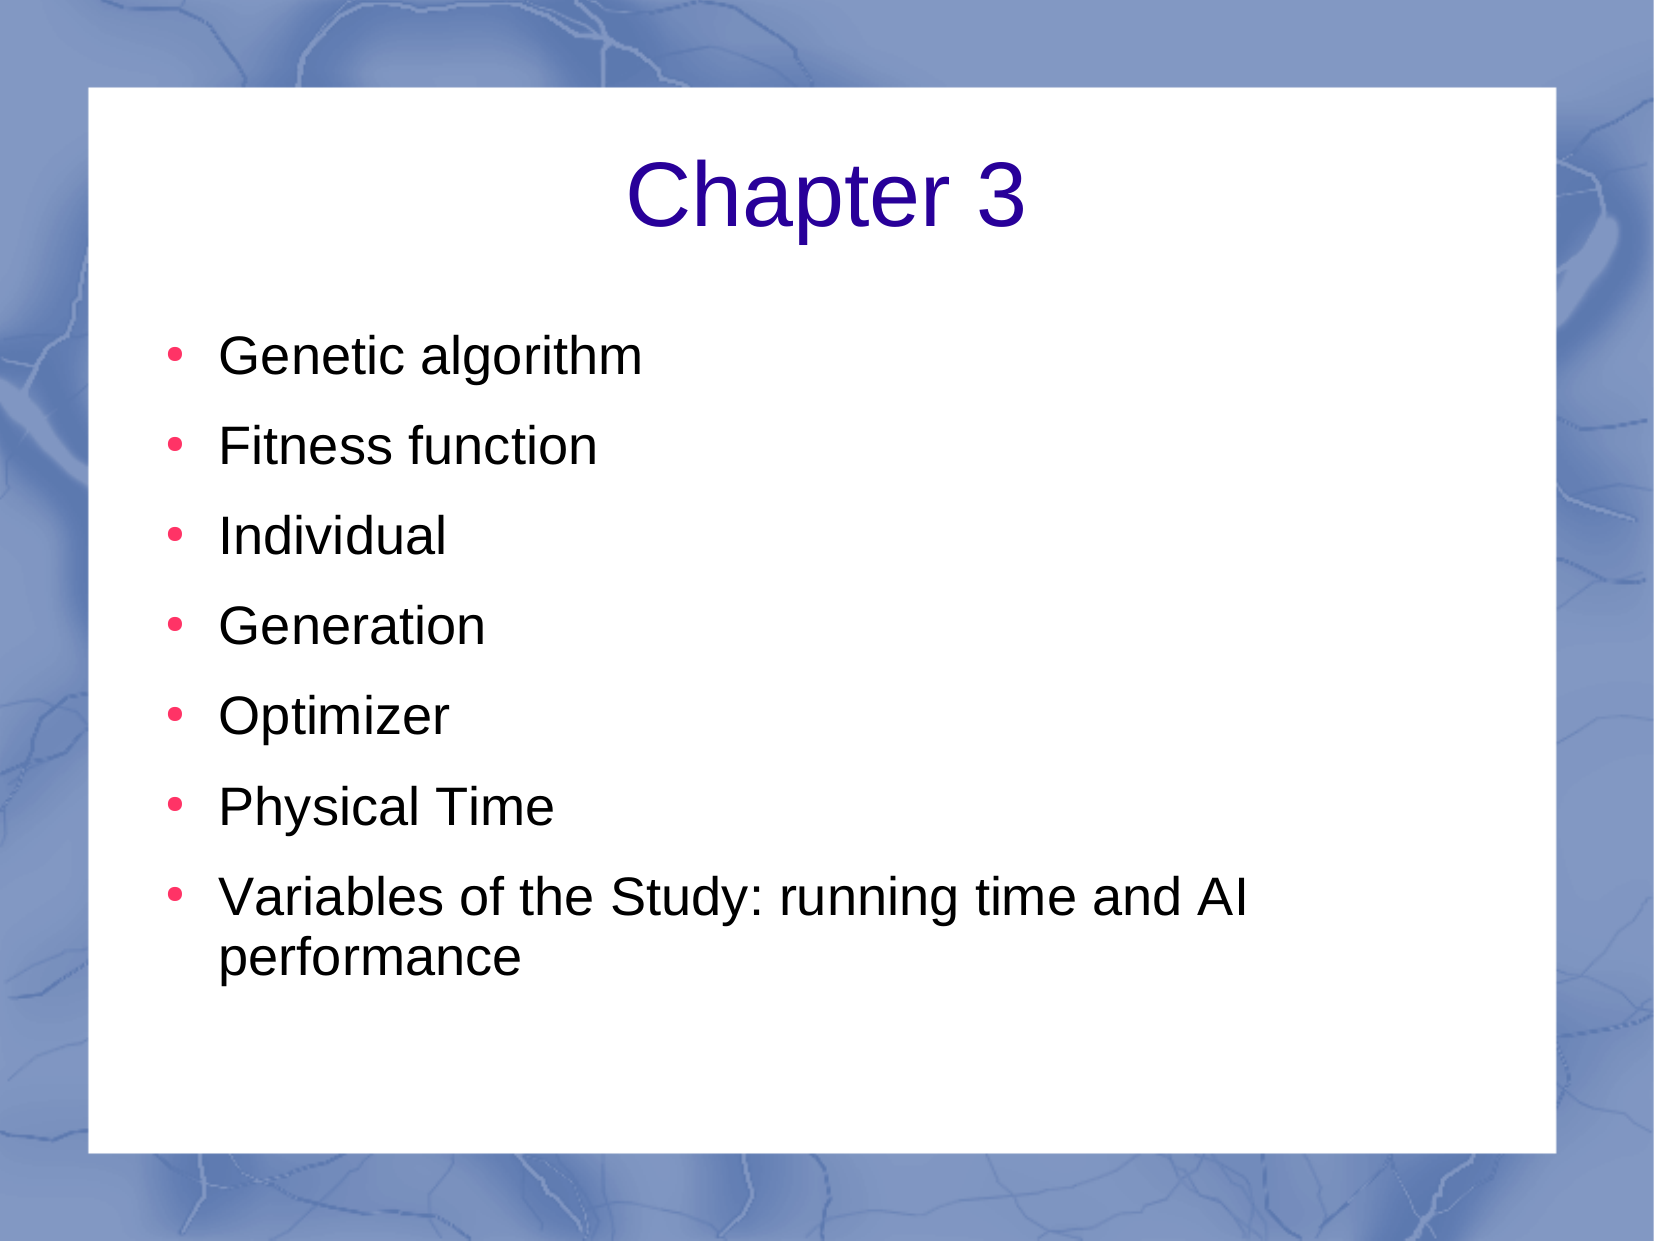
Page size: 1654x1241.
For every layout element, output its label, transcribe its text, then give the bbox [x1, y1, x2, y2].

list Genetic algorithm Fitness function Individual Generation Optimizer Physical Time Variables of the Study: running time and AI performance [147, 325, 1506, 996]
picture [0, 0, 1654, 1241]
title Chapter 3 [118, 98, 1536, 291]
